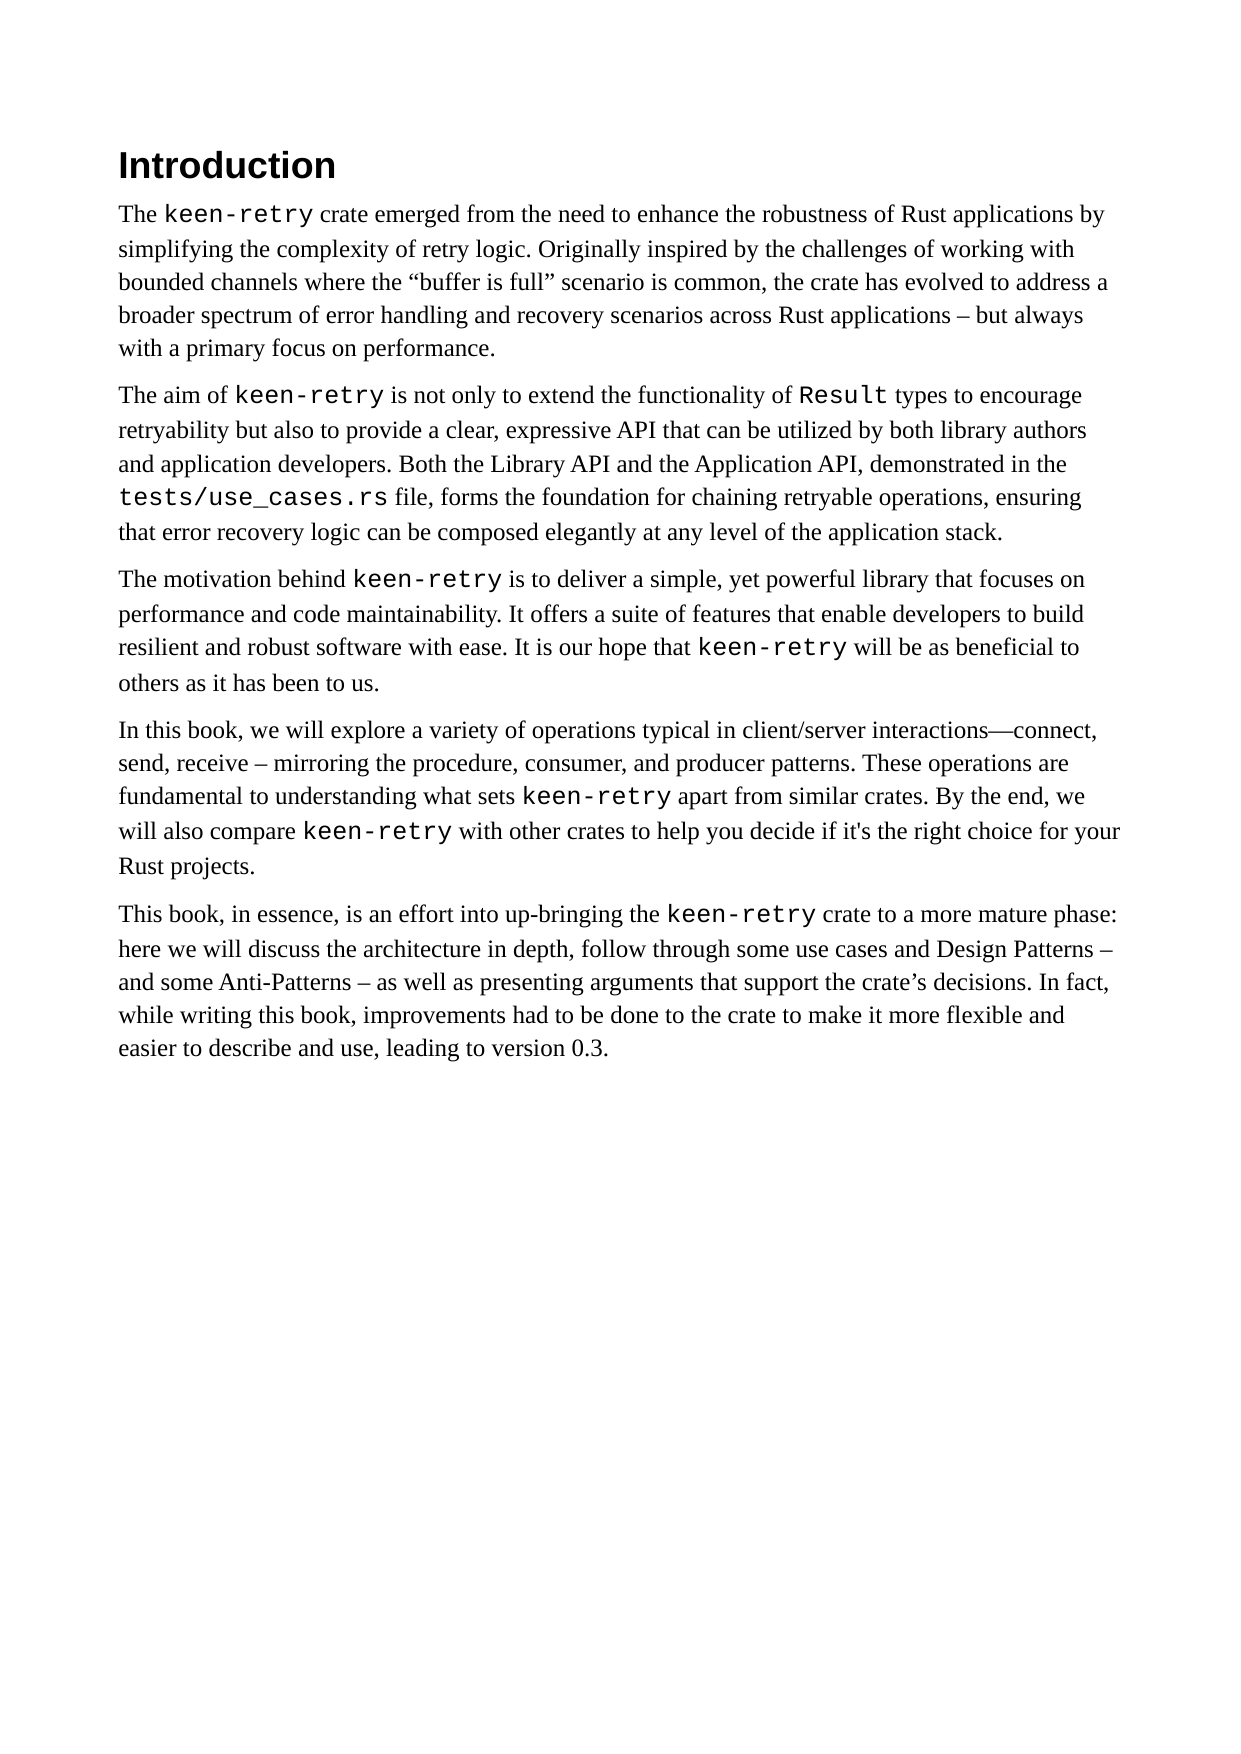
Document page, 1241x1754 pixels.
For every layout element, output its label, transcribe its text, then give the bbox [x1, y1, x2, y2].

subtitle Introduction [118, 143, 1122, 186]
text The aim of keen-retry is not only to extend the functionality of Result types to encourage retryability but also to provide a clear, expressive API that can be utilized by both library authors and application developers. Both the Library API and the Application API, demonstrated in the tests/use_cases.rs file, forms the foundation for chaining retryable operations, ensuring that error recovery logic can be composed elegantly at any level of the application stack. [118, 381, 1122, 546]
text The keen-retry crate emerged from the need to enhance the robustness of Rust applications by simplifying the complexity of retry logic. Originally inspired by the challenges of working with bounded channels where the “buffer is full” scenario is common, the crate has evolved to address a broader spectrum of error handling and recovery scenarios across Rust applications – but always with a primary focus on performance. [118, 199, 1122, 362]
text In this book, we will explore a variety of operations typical in client/server interactions—connect, send, receive – mirroring the procedure, consumer, and producer patterns. These operations are fundamental to understanding what sets keen-retry apart from similar crates. By the end, we will also compare keen-retry with other crates to help you decide if it's the right choice for your Rust projects. [118, 715, 1122, 880]
text The motivation behind keen-retry is to deliver a simple, yet powerful library that focuses on performance and code maintainability. It offers a suite of features that enable developers to build resilient and robust software with ease. It is our hope that keen-retry will be as beneficial to others as it has been to us. [118, 564, 1122, 696]
subtitle This book, in essence, is an effort into up-bringing the keen-retry crate to a more mature phase: here we will discuss the architecture in depth, follow through some use cases and Design Patterns – and some Anti-Patterns – as well as presenting arguments that support the crate’s decisions. In fact, while writing this book, improvements had to be done to the crate to make it more flexible and easier to describe and use, leading to version 0.3. [118, 899, 1122, 1062]
